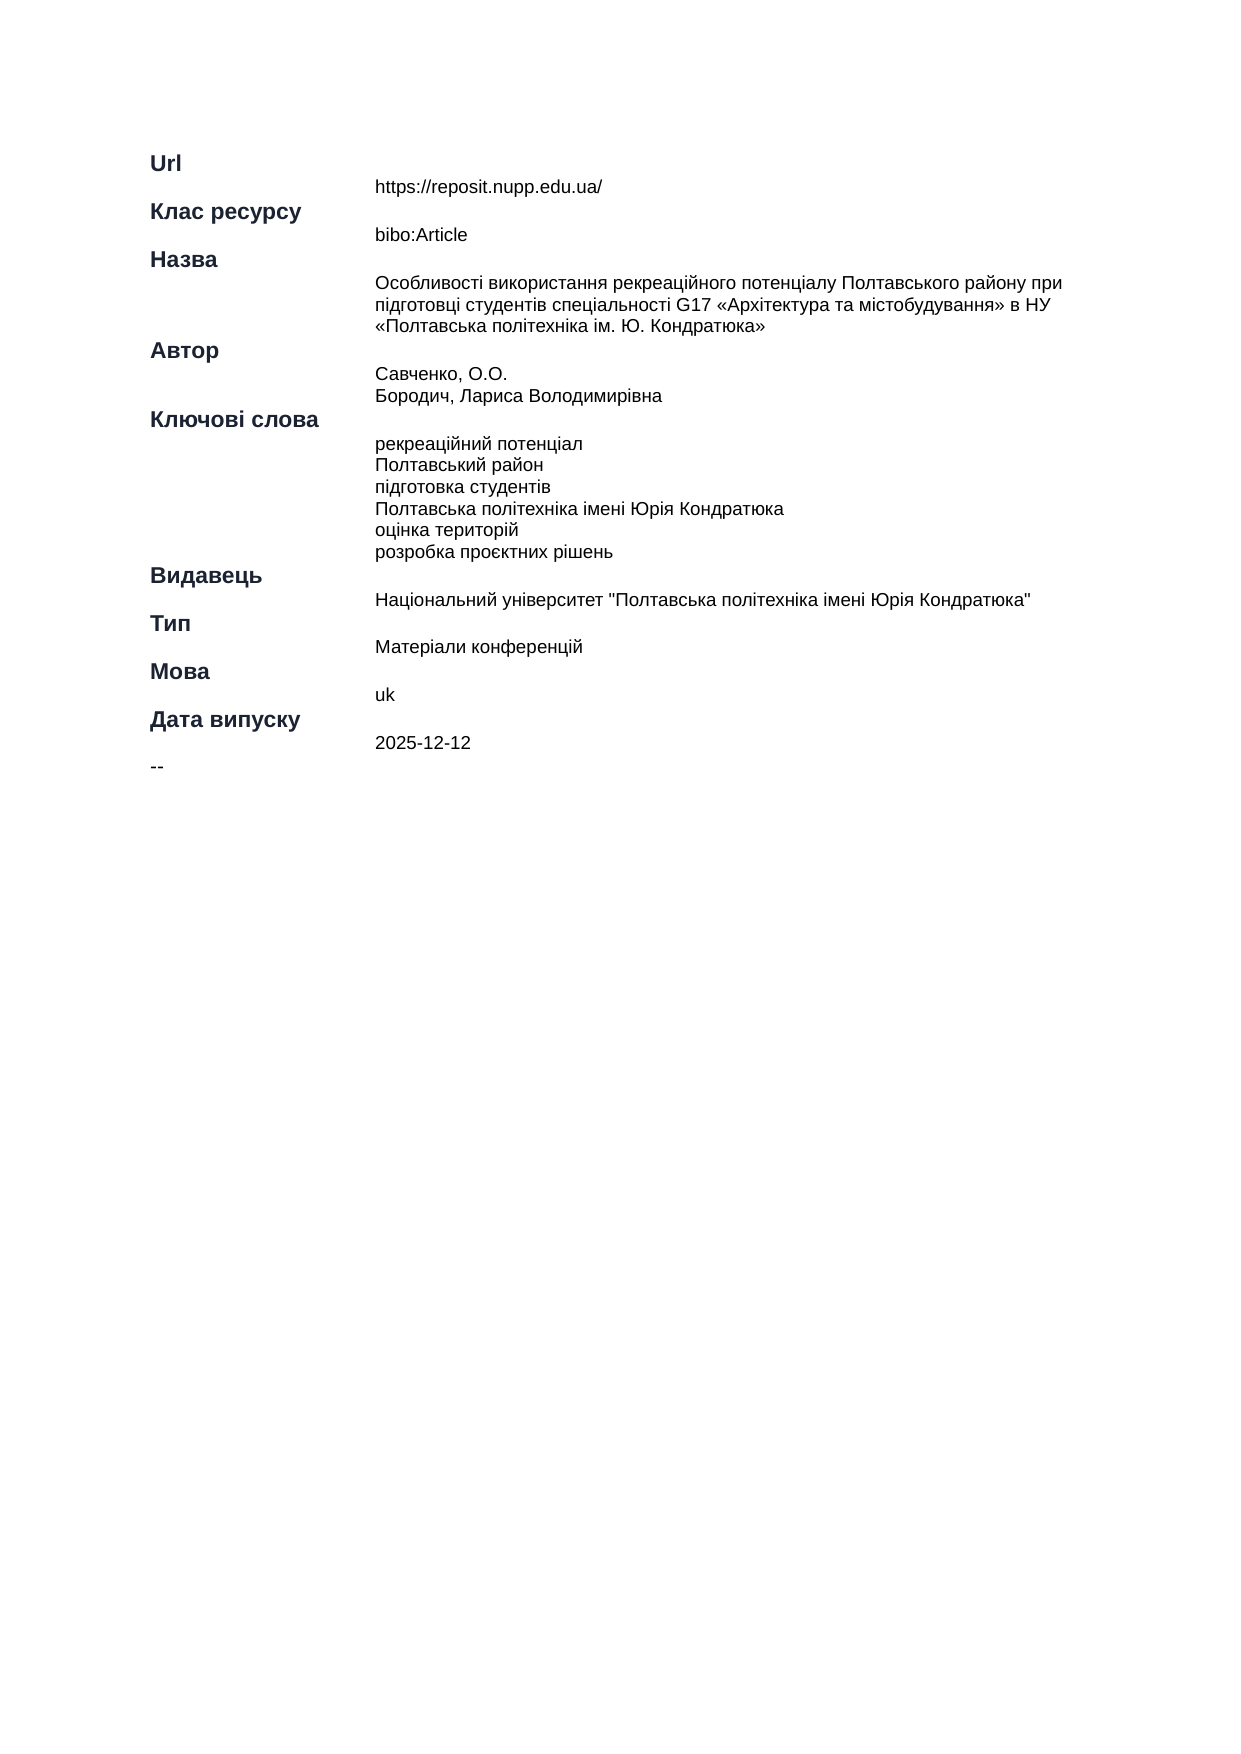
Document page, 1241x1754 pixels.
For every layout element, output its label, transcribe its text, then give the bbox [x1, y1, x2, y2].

text Матеріали конференцій [375, 636, 1090, 658]
text Савченко, О.О. [375, 363, 1090, 385]
text Видавець [150, 562, 1090, 588]
text Url [150, 150, 1090, 176]
text Мова [150, 658, 1090, 684]
text 2025-12-12 [375, 732, 1090, 754]
text рекреаційний потенціал [375, 433, 1090, 454]
text оцінка територій [375, 519, 1090, 541]
text https://reposit.nupp.edu.ua/ [375, 176, 1090, 198]
text Дата випуску [150, 706, 1090, 732]
text Бородич, Лариса Володимирівна [375, 385, 1090, 406]
text Автор [150, 337, 1090, 363]
text Полтавський район [375, 454, 1090, 476]
text uk [375, 684, 1090, 706]
text Національний університет "Полтавська політехніка імені Юрія Кондратюка" [375, 588, 1090, 610]
text Клас ресурсу [150, 198, 1090, 224]
text Особливості використання рекреаційного потенціалу Полтавського району при підготовці студентів спеціальності G17 «Архітектура та містобудування» в НУ «Полтавська політехніка ім. Ю. Кондратюка» [375, 272, 1090, 337]
text Полтавська політехніка імені Юрія Кондратюка [375, 497, 1090, 519]
text Назва [150, 246, 1090, 272]
text bibo:Article [375, 224, 1090, 246]
text Тип [150, 610, 1090, 636]
text Ключові слова [150, 406, 1090, 433]
text -- [150, 754, 1090, 778]
text розробка проєктних рішень [375, 541, 1090, 562]
text підготовка студентів [375, 476, 1090, 497]
